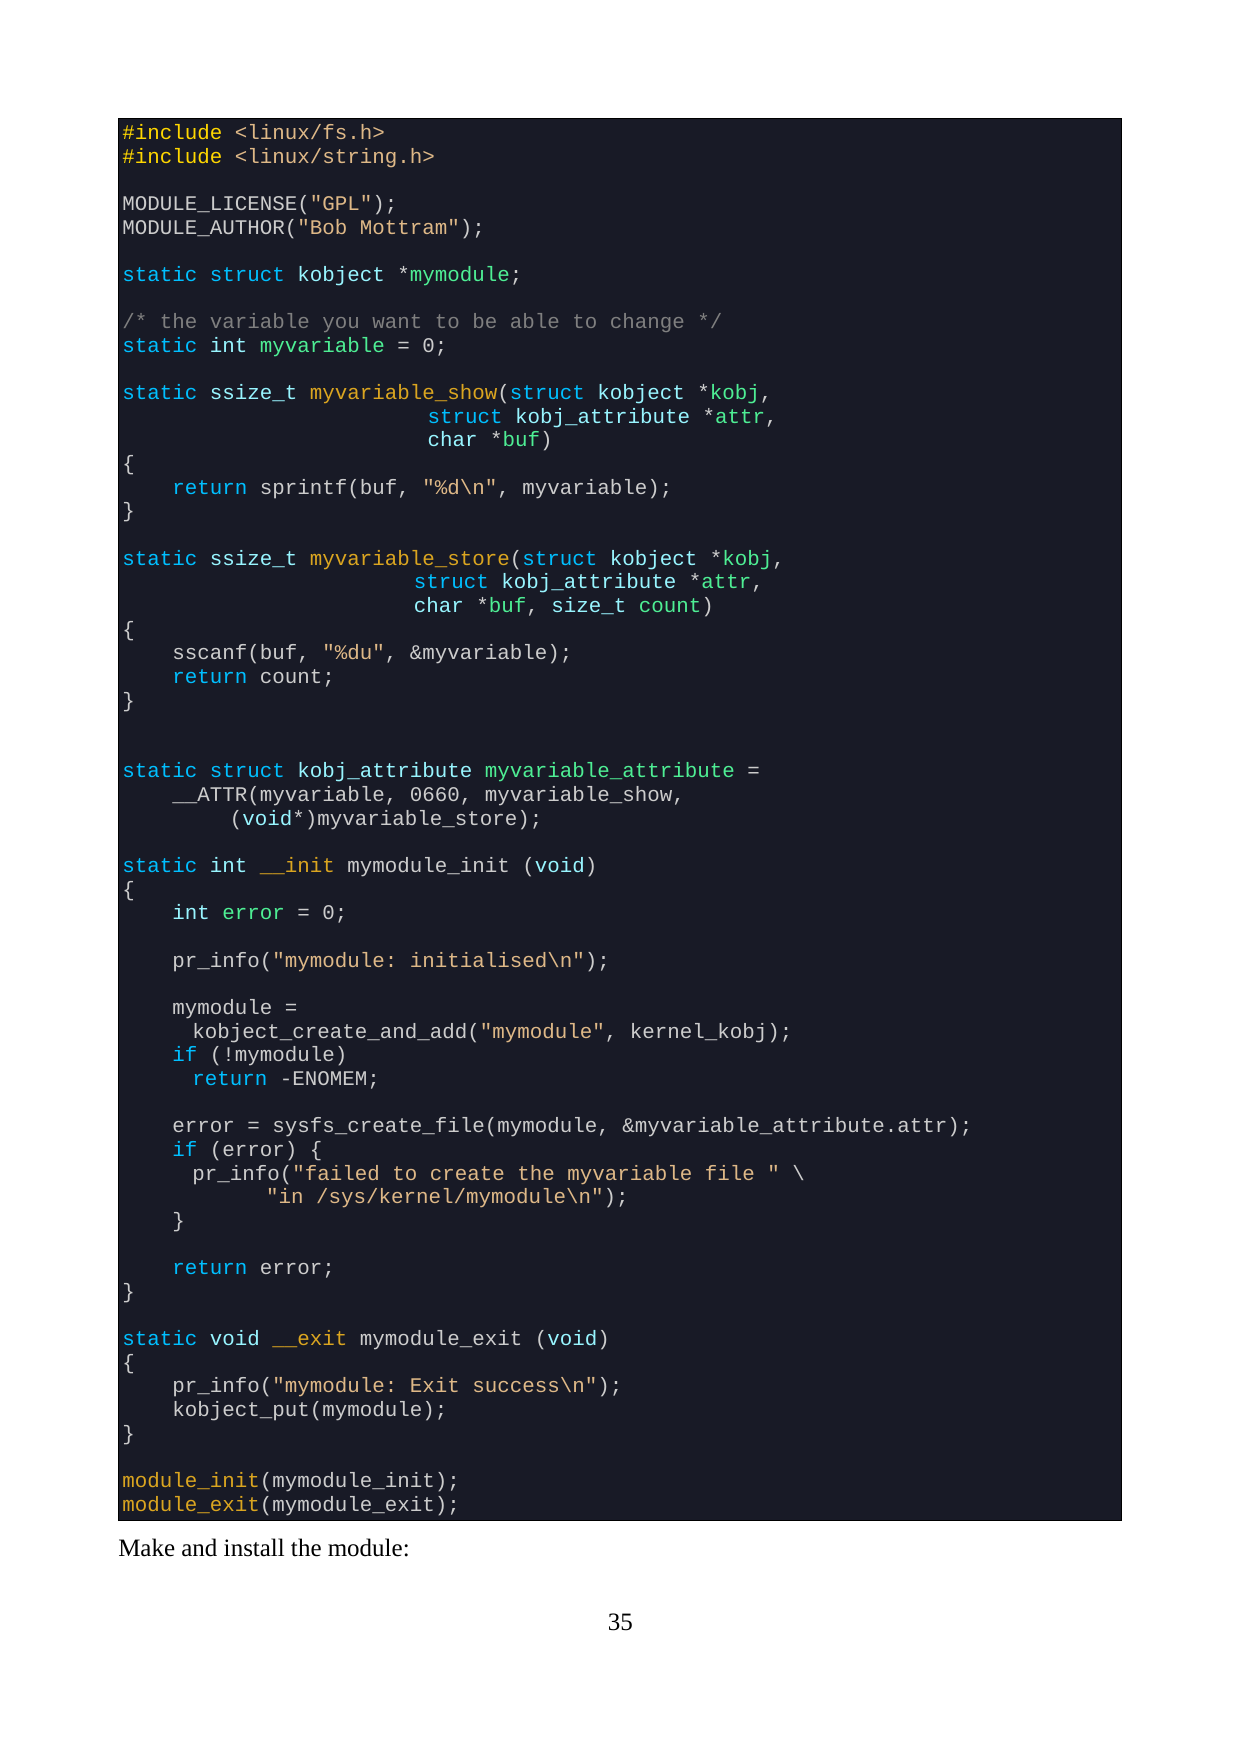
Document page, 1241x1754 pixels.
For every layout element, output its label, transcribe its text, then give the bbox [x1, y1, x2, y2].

text #include <linux/fs.h> [119, 119, 1121, 142]
text } [119, 686, 1121, 709]
text static void __exit mymodule_exit (void) [119, 1324, 1121, 1348]
text (void*)myvariable_store); [119, 804, 1121, 827]
text struct kobj_attribute *attr, [119, 567, 1121, 591]
text if (error) { [119, 1135, 1121, 1158]
text if (!mymodule) [119, 1040, 1121, 1064]
text static ssize_t myvariable_store(struct kobject *kobj, [119, 544, 1121, 567]
text mymodule = [119, 993, 1121, 1017]
text { [119, 1348, 1121, 1371]
text /* the variable you want to be able to change */ [119, 307, 1121, 331]
text char *buf, size_t count) [119, 591, 1121, 615]
text struct kobj_attribute *attr, [119, 402, 1121, 426]
text static struct kobj_attribute myvariable_attribute = [119, 757, 1121, 780]
text } [119, 1277, 1121, 1300]
text __ATTR(myvariable, 0660, myvariable_show, [119, 780, 1121, 804]
text "in /sys/kernel/mymodule\n"); [119, 1182, 1121, 1206]
text module_init(mymodule_init); [119, 1466, 1121, 1489]
text static struct kobject *mymodule; [119, 260, 1121, 284]
text #include <linux/string.h> [119, 142, 1121, 165]
text module_exit(mymodule_exit); [119, 1489, 1121, 1520]
text sscanf(buf, "%du", &myvariable); [119, 638, 1121, 662]
text pr_info("mymodule: Exit success\n"); [119, 1371, 1121, 1395]
text error = sysfs_create_file(mymodule, &myvariable_attribute.attr); [119, 1111, 1121, 1135]
text } [119, 1419, 1121, 1442]
text char *buf) [119, 426, 1121, 449]
text return error; [119, 1253, 1121, 1277]
text MODULE_LICENSE("GPL"); [119, 189, 1121, 213]
text } [119, 496, 1121, 520]
text static int myvariable = 0; [119, 331, 1121, 354]
text { [119, 875, 1121, 898]
text { [119, 449, 1121, 473]
text int error = 0; [119, 898, 1121, 922]
text return -ENOMEM; [119, 1064, 1121, 1088]
text pr_info("mymodule: initialised\n"); [119, 946, 1121, 969]
text kobject_create_and_add("mymodule", kernel_kobj); [119, 1017, 1121, 1040]
text kobject_put(mymodule); [119, 1395, 1121, 1419]
text static ssize_t myvariable_show(struct kobject *kobj, [119, 378, 1121, 402]
text static int __init mymodule_init (void) [119, 851, 1121, 875]
text return sprintf(buf, "%d\n", myvariable); [119, 473, 1121, 496]
text Make and install the module: [118, 1533, 1122, 1562]
text } [119, 1206, 1121, 1229]
text pr_info("failed to create the myvariable file " \ [119, 1158, 1121, 1182]
text return count; [119, 662, 1121, 686]
text MODULE_AUTHOR("Bob Mottram"); [119, 213, 1121, 236]
text { [119, 615, 1121, 638]
